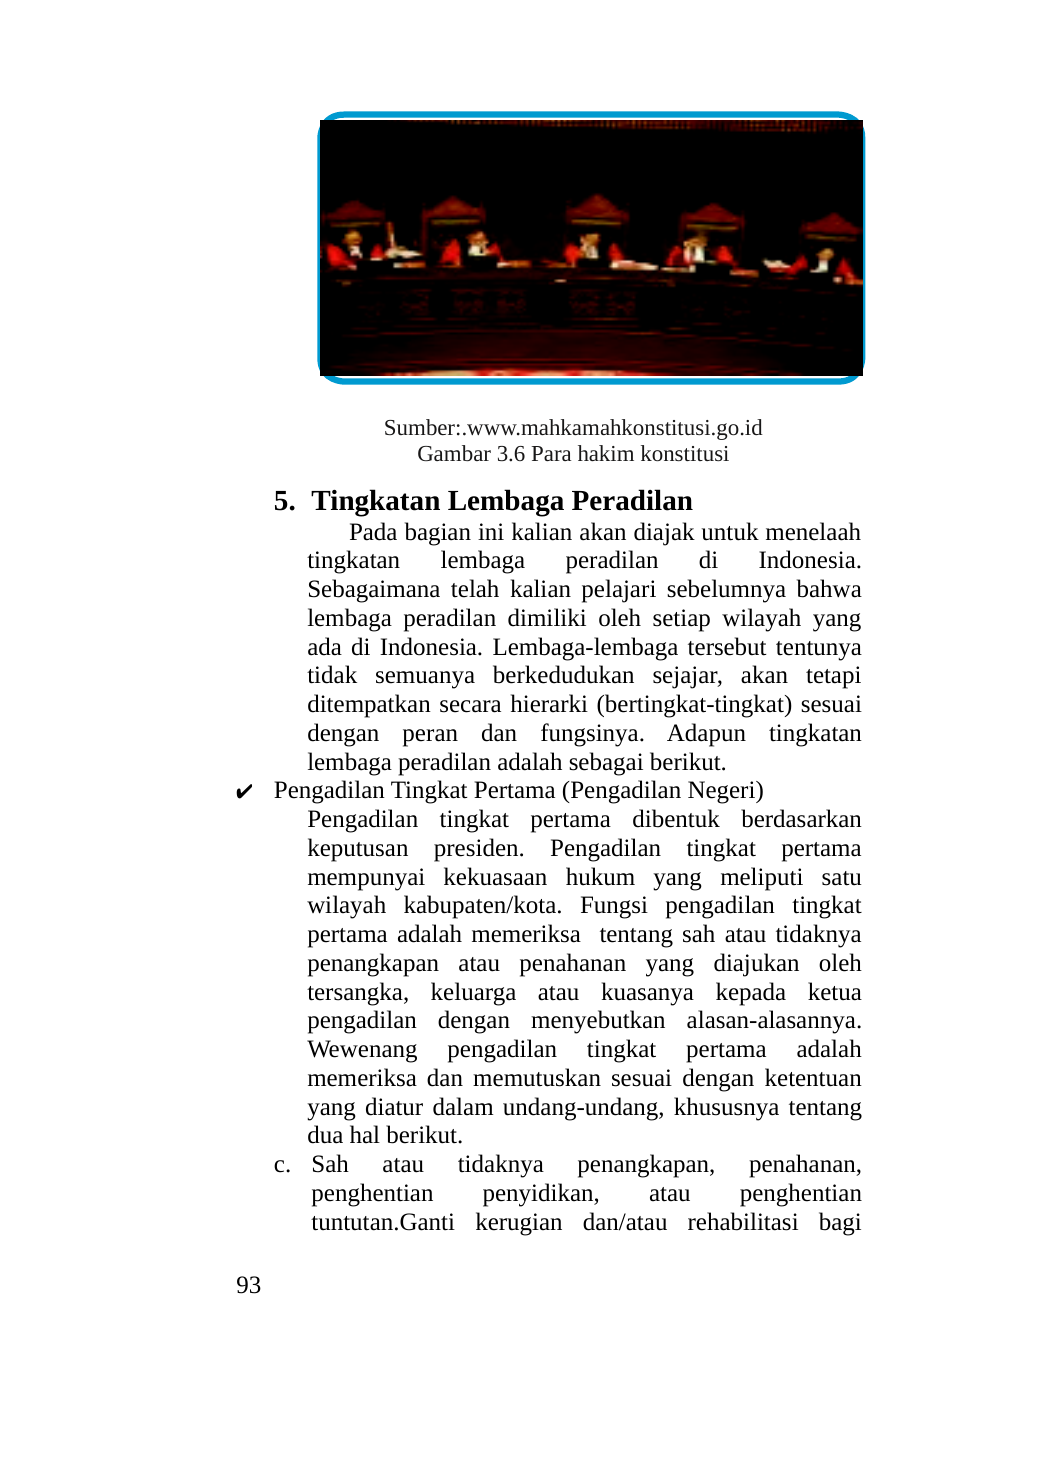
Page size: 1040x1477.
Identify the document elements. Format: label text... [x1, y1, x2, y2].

picture [319, 119, 864, 377]
text Pada bagian ini kalian akan diajak untuk menelaah tingkatan lembaga peradilan di Indonesia. Sebagaimana telah kalian pelajari sebelumnya bahwa lembaga peradilan dimiliki oleh setiap wilayah yang ada di Indonesia. Lembaga-lembaga tersebut tentunya tidak semuanya berkedudukan sejajar, akan tetapi ditempatkan secara hierarki (bertingkat-tingkat) sesuai dengan peran dan fungsinya. Adapun tingkatan lembaga peradilan adalah sebagai berikut. [307, 517, 862, 775]
list Sah atau tidaknya penangkapan, penahanan, penghentian penyidikan, atau penghentian tuntutan.Ganti kerugian dan/atau rehabilitasi bagi [274, 1149, 862, 1235]
list Tingkatan Lembaga Peradilan [274, 483, 862, 517]
list Pengadilan Tingkat Pertama (Pengadilan Negeri) [236, 775, 862, 804]
text Pengadilan tingkat pertama dibentuk berdasarkan keputusan presiden. Pengadilan tingkat pertama mempunyai kekuasaan hukum yang meliputi satu wilayah kabupaten/kota. Fungsi pengadilan tingkat pertama adalah memeriksa tentang sah atau tidaknya penangkapan atau penahanan yang diajukan oleh tersangka, keluarga atau kuasanya kepada ketua pengadilan dengan menyebutkan alasan-alasannya. Wewenang pengadilan tingkat pertama adalah memeriksa dan memutuskan sesuai dengan ketentuan yang diatur dalam undang-undang, khususnya tentang dua hal berikut. [307, 804, 862, 1149]
